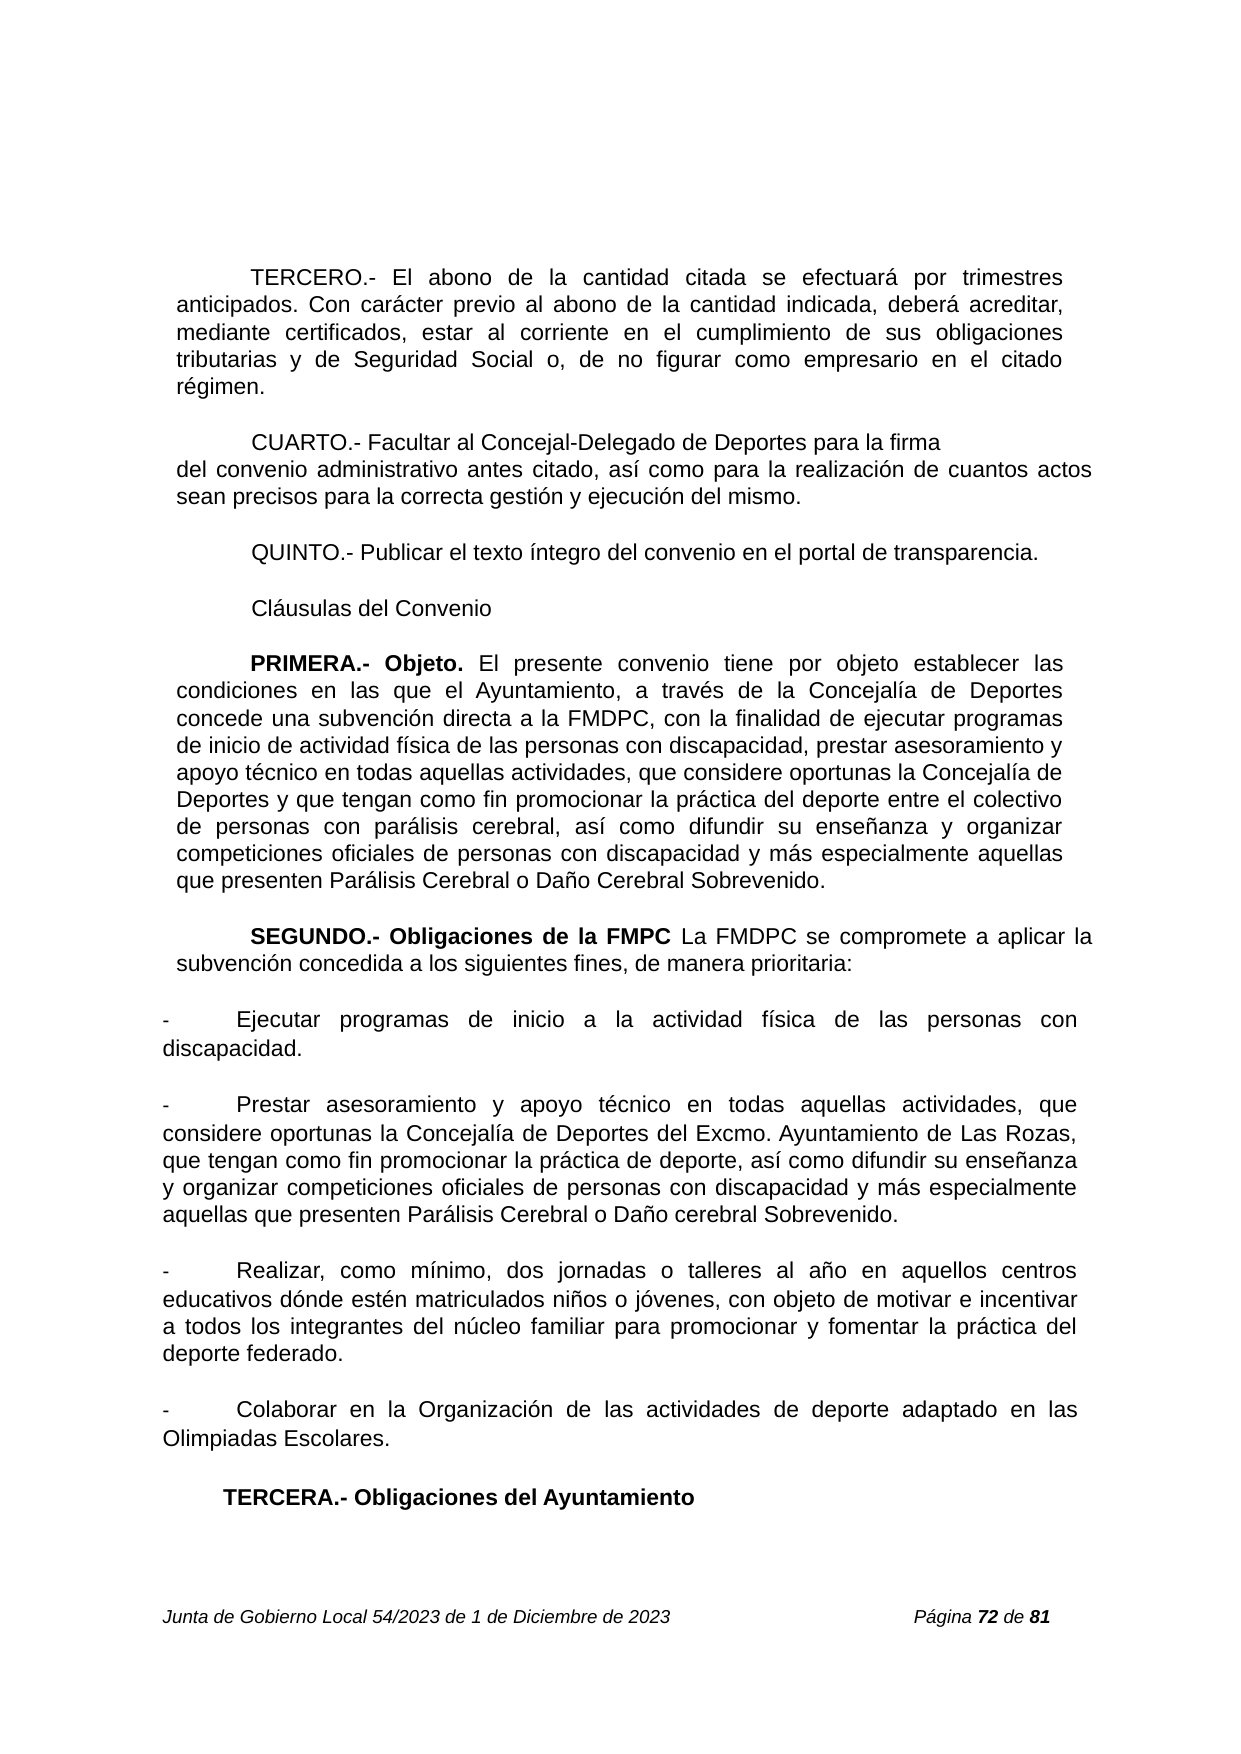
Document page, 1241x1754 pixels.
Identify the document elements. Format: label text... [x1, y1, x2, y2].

text SEGUNDO.- Obligaciones de la FMPC La FMDPC se compromete a aplicar la subvención concedida a los siguientes fines, de manera prioritaria: [176, 923, 1093, 976]
text CUARTO.- Facultar al Concejal-Delegado de Deportes para la firma [251, 428, 1093, 455]
list Colaborar en la Organización de las actividades de deporte adaptado en las Olimpiadas Escolares. [162, 1396, 1078, 1451]
list Prestar asesoramiento y apoyo técnico en todas aquellas actividades, que considere oportunas la Concejalía de Deportes del Excmo. Ayuntamiento de Las Rozas, que tengan como fin promocionar la práctica de deporte, así como difundir su enseñanza y organizar competiciones oficiales de personas con discapacidad y más especialmente aquellas que presenten Parálisis Cerebral o Daño cerebral Sobrevenido. [162, 1090, 1078, 1227]
text PRIMERA.- Objeto. El presente convenio tiene por objeto establecer las condiciones en las que el Ayuntamiento, a través de la Concejalía de Deportes concede una subvención directa a la FMDPC, con la finalidad de ejecutar programas de inicio de actividad física de las personas con discapacidad, prestar asesoramiento y apoyo técnico en todas aquellas actividades, que considere oportunas la Concejalía de Deportes y que tengan como fin promocionar la práctica del deporte entre el colectivo de personas con parálisis cerebral, así como difundir su enseñanza y organizar competiciones oficiales de personas con discapacidad y más especialmente aquellas que presenten Parálisis Cerebral o Daño Cerebral Sobrevenido. [176, 650, 1063, 893]
list Realizar, como mínimo, dos jornadas o talleres al año en aquellos centros educativos dónde estén matriculados niños o jóvenes, con objeto de motivar e incentivar a todos los integrantes del núcleo familiar para promocionar y fomentar la práctica del deporte federado. [162, 1257, 1078, 1366]
text del convenio administrativo antes citado, así como para la realización de cuantos actos sean precisos para la correcta gestión y ejecución del mismo. [176, 456, 1093, 509]
text TERCERO.- El abono de la cantidad citada se efectuará por trimestres anticipados. Con carácter previo al abono de la cantidad indicada, deberá acreditar, mediante certificados, estar al corriente en el cumplimiento de sus obligaciones tributarias y de Seguridad Social o, de no figurar como empresario en el citado régimen. [176, 264, 1063, 399]
subtitle TERCERA.- Obligaciones del Ayuntamiento [223, 1484, 1094, 1510]
list Ejecutar programas de inicio a la actividad física de las personas con discapacidad. [162, 1006, 1078, 1061]
text Cláusulas del Convenio [251, 594, 1093, 621]
text QUINTO.- Publicar el texto íntegro del convenio en el portal de transparencia. [251, 539, 1093, 565]
